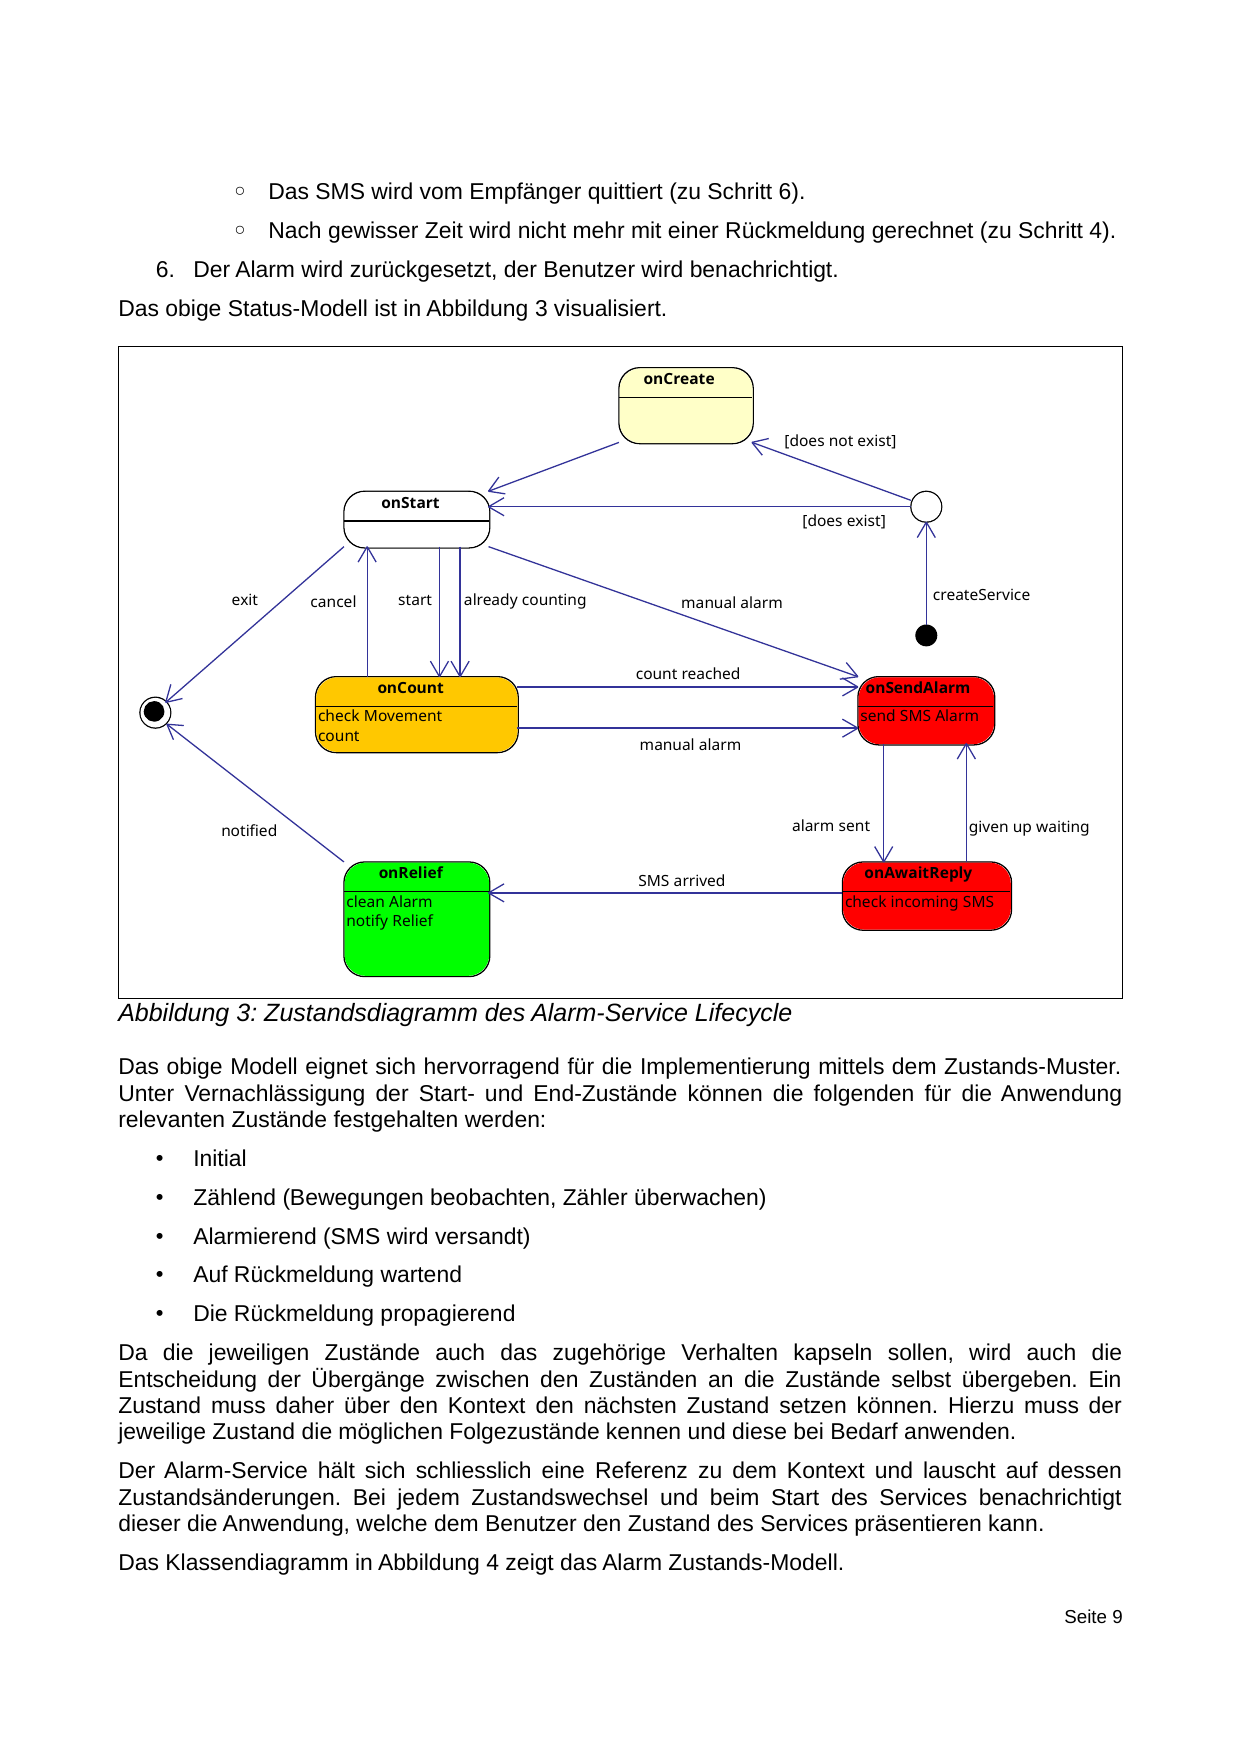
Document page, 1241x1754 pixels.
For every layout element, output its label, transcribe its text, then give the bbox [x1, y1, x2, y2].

text Da die jeweiligen Zustände auch das zugehörige Verhalten kapseln sollen, wird auch die Entscheidung der Übergänge zwischen den Zuständen an die Zustände selbst übergeben. Ein Zustand muss daher über den Kontext den nächsten Zustand setzen können. Hierzu muss der jeweilige Zustand die möglichen Folgezustände kennen und diese bei Bedarf anwenden. [118, 1339, 1122, 1444]
text [118, 333, 1122, 346]
list Die Rückmeldung propagierend [156, 1300, 1122, 1327]
text Das obige Modell eignet sich hervorragend für die Implementierung mittels dem Zustands-Muster. Unter Vernachlässigung der Start- und End-Zustände können die folgenden für die Anwendung relevanten Zustände festgehalten werden: [118, 1027, 1122, 1132]
list Auf Rückmeldung wartend [156, 1261, 1122, 1288]
list Das SMS wird vom Empfänger quittiert (zu Schritt 6). [231, 178, 1122, 204]
text Das obige Status-Modell ist in Abbildung 3 visualisiert. [118, 295, 1122, 321]
list Zählend (Bewegungen beobachten, Zähler überwachen) [156, 1184, 1122, 1210]
text Das Klassendiagramm in Abbildung 4 zeigt das Alarm Zustands-Modell. [118, 1549, 1122, 1575]
text Abbildung 3: Zustandsdiagramm des Alarm-Service Lifecycle [119, 347, 1122, 998]
list Der Alarm wird zurückgesetzt, der Benutzer wird benachrichtigt. [156, 256, 1122, 282]
text Der Alarm-Service hält sich schliesslich eine Referenz zu dem Kontext und lauscht auf dessen Zustandsänderungen. Bei jedem Zustandswechsel und beim Start des Services benachrichtigt dieser die Anwendung, welche dem Benutzer den Zustand des Services präsentieren kann. [118, 1457, 1122, 1536]
list Nach gewisser Zeit wird nicht mehr mit einer Rückmeldung gerechnet (zu Schritt 4). [231, 217, 1122, 243]
list Initial [156, 1145, 1122, 1171]
list Alarmierend (SMS wird versandt) [156, 1223, 1122, 1249]
text Abbildung 3: Zustandsdiagramm des Alarm-Service Lifecycle [118, 999, 1122, 1027]
